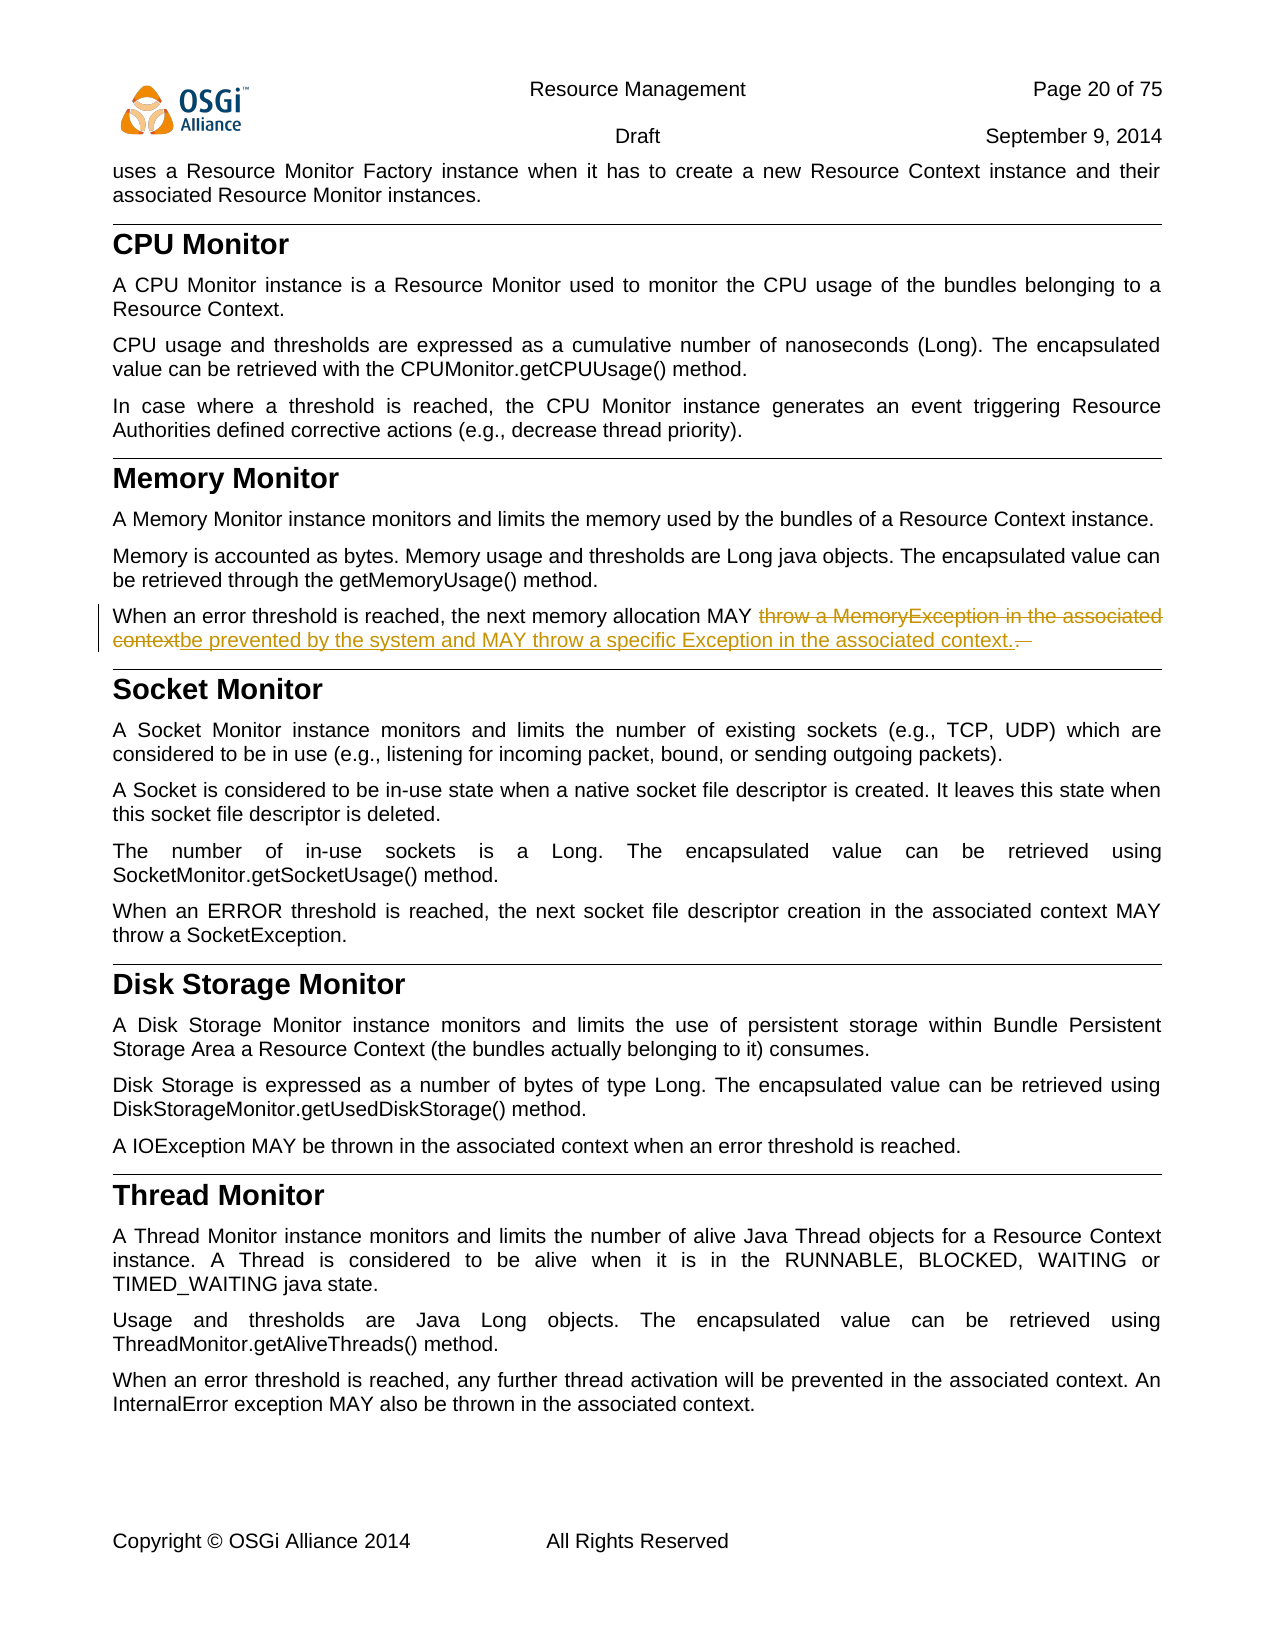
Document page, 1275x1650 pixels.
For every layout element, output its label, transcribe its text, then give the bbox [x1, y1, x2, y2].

text In case where a threshold is reached, the CPU Monitor instance generates an event triggering Resource Authorities defined corrective actions (e.g., decrease thread priority). [112, 393, 1162, 441]
subtitle Socket Monitor [112, 670, 1162, 705]
text A Disk Storage Monitor instance monitors and limits the use of persistent storage within Bundle Persistent Storage Area a Resource Context (the bundles actually belonging to it) consumes. [112, 1013, 1162, 1061]
text A Socket Monitor instance monitors and limits the number of existing sockets (e.g., TCP, UDP) which are considered to be in use (e.g., listening for incoming packet, bound, or sending outgoing packets). [112, 718, 1162, 766]
text A Memory Monitor instance monitors and limits the memory used by the bundles of a Resource Context instance. [112, 507, 1162, 531]
text The number of in-use sockets is a Long. The encapsulated value can be retrieved using SocketMonitor.getSocketUsage() method. [112, 839, 1162, 887]
text Memory is accounted as bytes. Memory usage and thresholds are Long java objects. The encapsulated value can be retrieved through the getMemoryUsage() method. [112, 544, 1162, 592]
text A CPU Monitor instance is a Resource Monitor used to monitor the CPU usage of the bundles belonging to a Resource Context. [112, 273, 1162, 321]
text A Socket is considered to be in-use state when a native socket file descriptor is created. It leaves this state when this socket file descriptor is deleted. [112, 778, 1162, 826]
text When an error threshold is reached, any further thread activation will be prevented in the associated context. An InternalError exception MAY also be thrown in the associated context. [112, 1368, 1162, 1416]
picture [113, 78, 257, 142]
text CPU usage and thresholds are expressed as a cumulative number of nanoseconds (Long). The encapsulated value can be retrieved with the CPUMonitor.getCPUUsage() method. [112, 333, 1162, 381]
subtitle Memory Monitor [112, 459, 1162, 495]
text Usage and thresholds are Java Long objects. The encapsulated value can be retrieved using ThreadMonitor.getAliveThreads() method. [112, 1308, 1162, 1356]
subtitle Disk Storage Monitor [112, 965, 1162, 1000]
subtitle CPU Monitor [112, 225, 1162, 260]
text A IOException MAY be thrown in the associated context when an error threshold is reached. [112, 1134, 1162, 1158]
text uses a Resource Monitor Factory instance when it has to create a new Resource Context instance and their associated Resource Monitor instances. [112, 159, 1162, 207]
subtitle Thread Monitor [112, 1175, 1162, 1211]
text Disk Storage is expressed as a number of bytes of type Long. The encapsulated value can be retrieved using DiskStorageMonitor.getUsedDiskStorage() method. [112, 1073, 1162, 1121]
text When an ERROR threshold is reached, the next socket file descriptor creation in the associated context MAY throw a SocketException. [112, 899, 1162, 947]
text When an error threshold is reached, the next memory allocation MAY be prevented by the system and MAY throw a specific Exception in the associated context. [112, 604, 1162, 652]
text A Thread Monitor instance monitors and limits the number of alive Java Thread objects for a Resource Context instance. A Thread is considered to be alive when it is in the RUNNABLE, BLOCKED, WAITING or TIMED_WAITING java state. [112, 1223, 1162, 1295]
